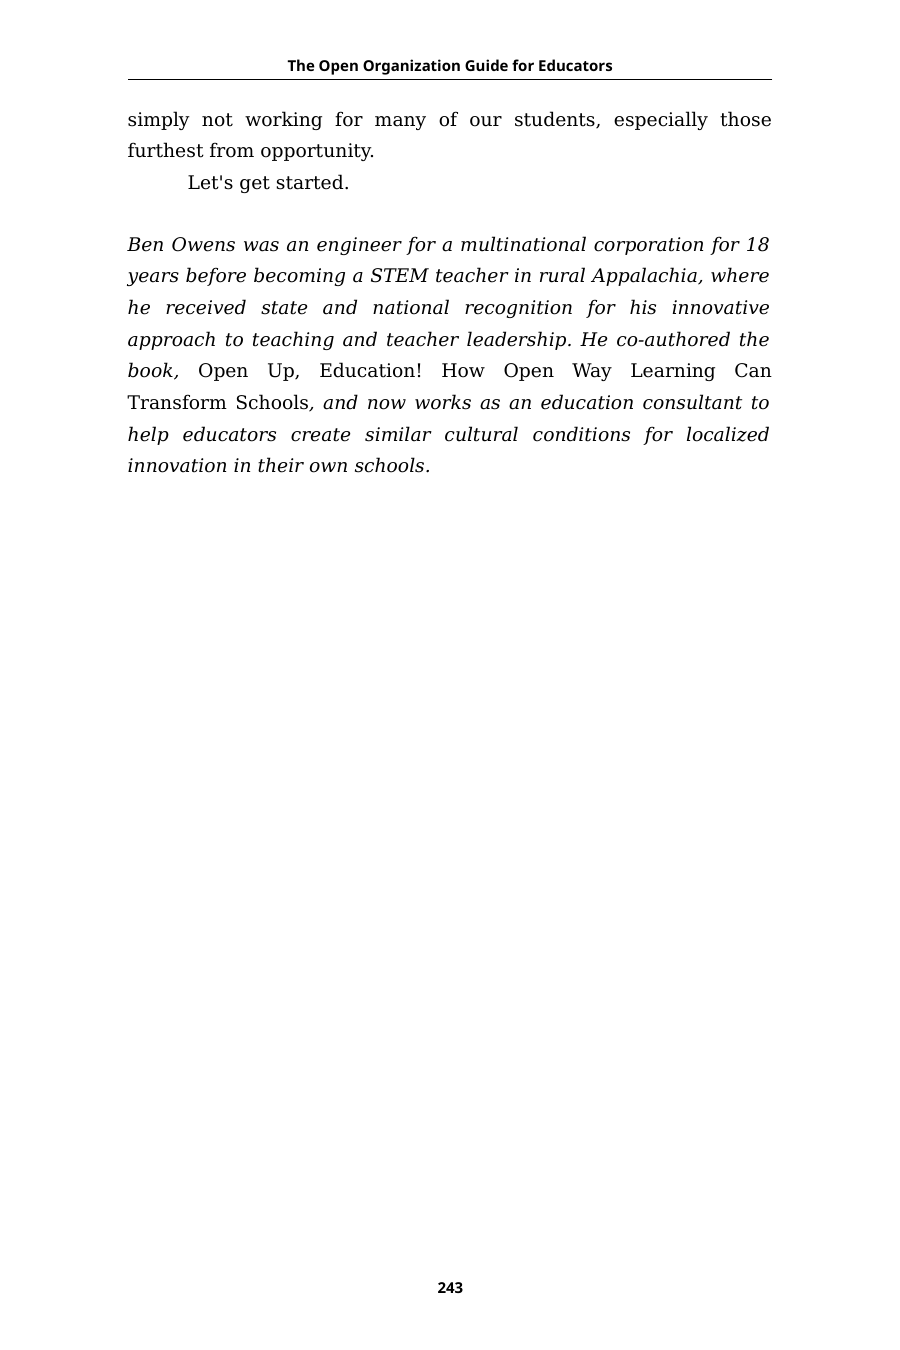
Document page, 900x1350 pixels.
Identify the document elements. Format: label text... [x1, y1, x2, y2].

text simply not working for many of our students, especially those furthest from opportunity. [127, 109, 772, 162]
text Let's get started. [127, 172, 772, 194]
text Ben Owens was an engineer for a multinational corporation for 18 years before becoming a STEM teacher in rural Appalachia, where he received state and national recognition for his innovative approach to teaching and teacher leadership. He co-authored the book, Open Up, Education! How Open Way Learning Can Transform Schools, and now works as an education consultant to help educators create similar cultural conditions for localized innovation in their own schools. [127, 234, 772, 477]
